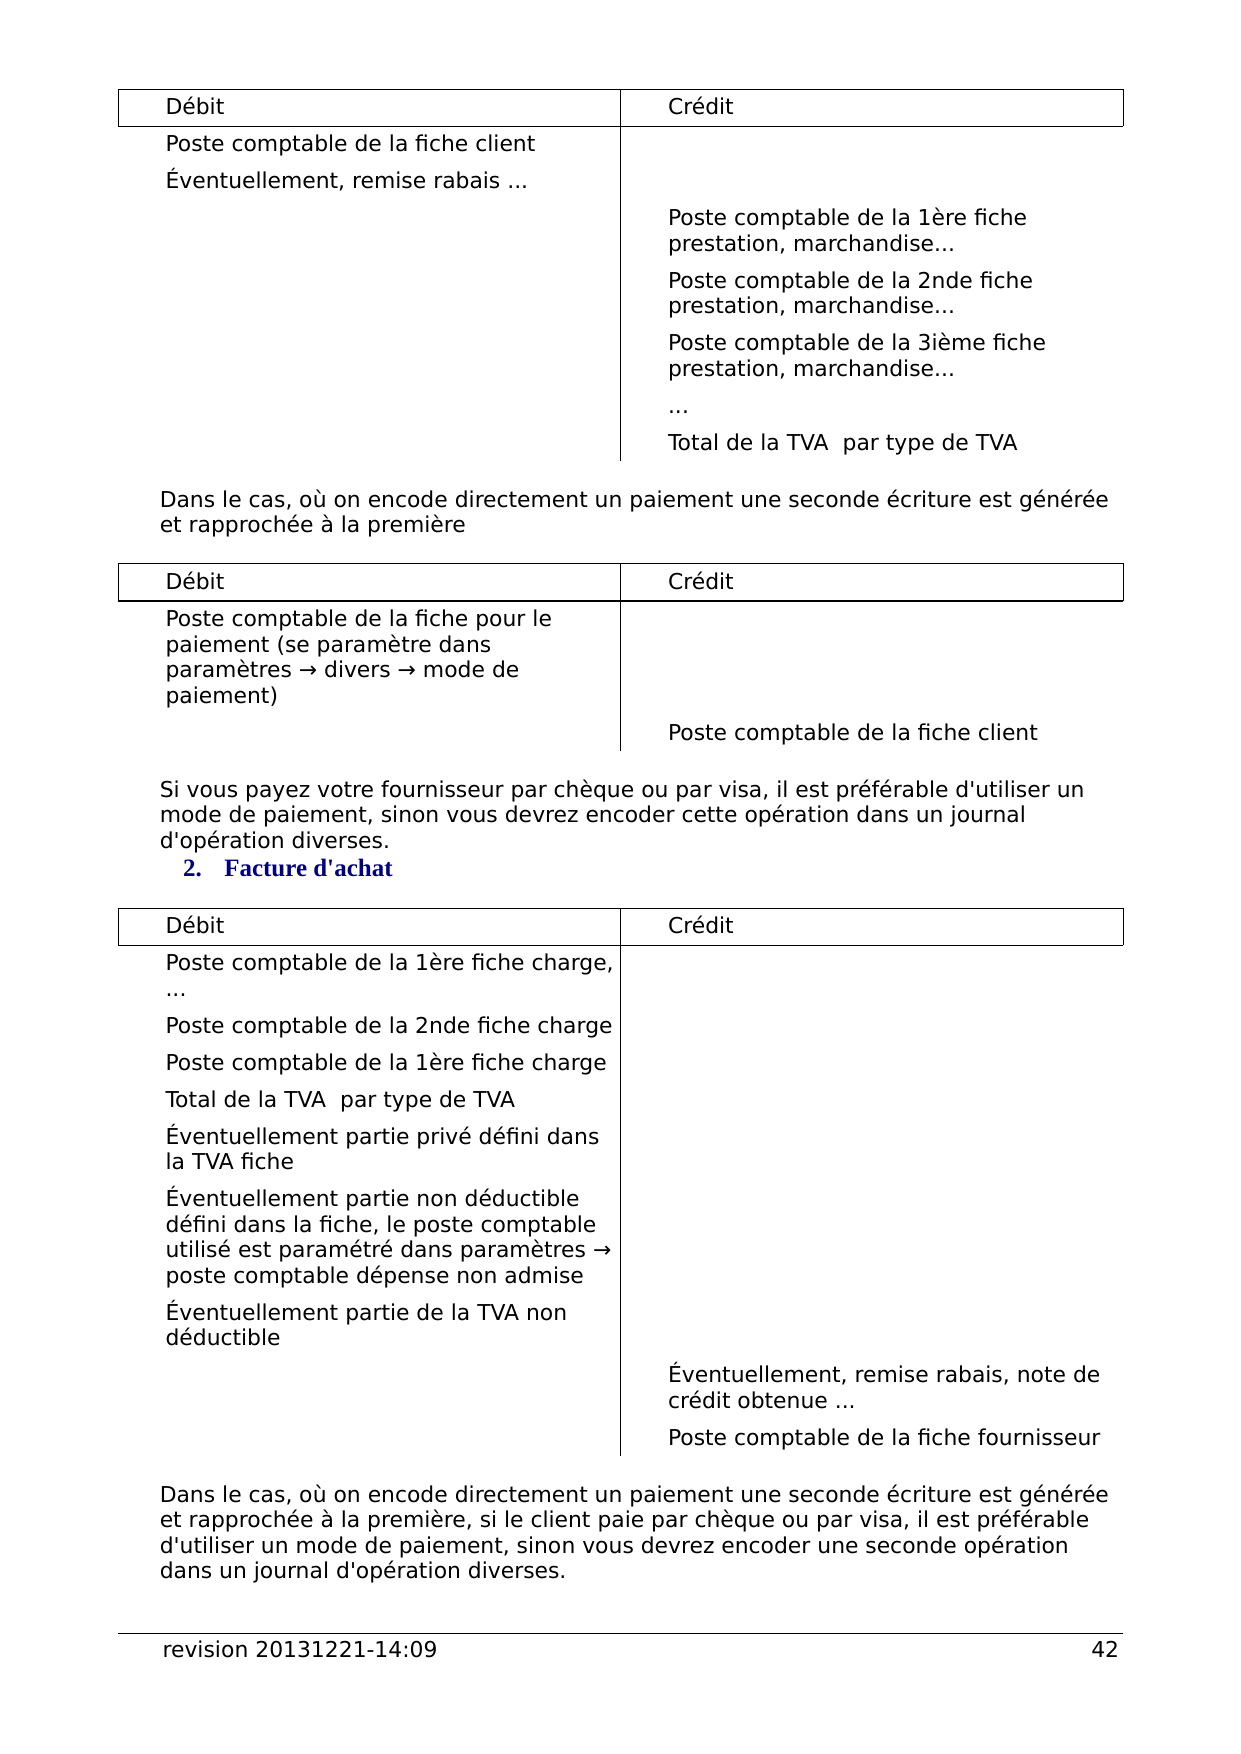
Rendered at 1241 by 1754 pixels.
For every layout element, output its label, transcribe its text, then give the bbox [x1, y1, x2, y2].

table_cell Poste comptable de la fiche client [118, 127, 620, 163]
table_cell [621, 1044, 1123, 1081]
table_cell [621, 1007, 1123, 1044]
table_cell Poste comptable de la 2nde fiche charge [118, 1007, 620, 1044]
table_cell [118, 1419, 620, 1456]
table_cell [118, 200, 620, 262]
table_header Débit [119, 564, 620, 600]
table_cell [118, 714, 620, 751]
table_cell [621, 602, 1123, 714]
table_cell Poste comptable de la fiche pour le paiement (se paramètre dans paramètres → divers → mode de paiement) [118, 602, 620, 714]
table_cell [621, 1081, 1123, 1118]
table_cell [118, 424, 620, 461]
text Si vous payez votre fournisseur par chèque ou par visa, il est préférable d'utiliser un mode de paiement, sinon vous devrez encoder cette opération dans un journal d'opération diverses. [159, 777, 1123, 853]
table_cell [621, 163, 1123, 200]
table_cell Poste comptable de la 1ère fiche charge, ... [118, 946, 620, 1007]
table_cell [621, 1181, 1123, 1294]
table_cell Poste comptable de la fiche fournisseur [621, 1419, 1123, 1456]
table_cell Éventuellement partie privé défini dans la TVA fiche [118, 1118, 620, 1181]
table_cell [621, 946, 1123, 1007]
subtitle Facture d'achat [177, 853, 1123, 882]
table_header Crédit [621, 90, 1123, 126]
table_cell Poste comptable de la fiche client [621, 714, 1123, 751]
table_cell [118, 262, 620, 325]
table_header Crédit [621, 909, 1123, 945]
table_cell Poste comptable de la 1ère fiche charge [118, 1044, 620, 1081]
table_cell [621, 1294, 1123, 1357]
table_cell Éventuellement partie non déductible défini dans la fiche, le poste comptable utilisé est paramétré dans paramètres → poste comptable dépense non admise [118, 1181, 620, 1294]
table_cell [118, 1357, 620, 1419]
table_cell Total de la TVA par type de TVA [621, 424, 1123, 461]
table_header Crédit [621, 564, 1123, 600]
table_cell ... [621, 387, 1123, 424]
table_cell [118, 387, 620, 424]
table_cell Total de la TVA par type de TVA [118, 1081, 620, 1118]
table_cell [621, 127, 1123, 163]
table_cell Éventuellement partie de la TVA non déductible [118, 1294, 620, 1357]
text Dans le cas, où on encode directement un paiement une seconde écriture est générée et rapprochée à la première, si le client paie par chèque ou par visa, il est préférable d'utiliser un mode de paiement, sinon vous devrez encoder une seconde opération dans un journal d'opération diverses. [159, 1482, 1123, 1584]
table_header Débit [119, 909, 620, 945]
table_cell [118, 325, 620, 387]
table_header Débit [119, 90, 620, 126]
table_cell Éventuellement, remise rabais ... [118, 163, 620, 200]
table_cell Poste comptable de la 3ième fiche prestation, marchandise... [621, 325, 1123, 387]
table_cell Poste comptable de la 1ère fiche prestation, marchandise... [621, 200, 1123, 262]
text Dans le cas, où on encode directement un paiement une seconde écriture est générée et rapprochée à la première [159, 487, 1123, 538]
table_cell Éventuellement, remise rabais, note de crédit obtenue ... [621, 1357, 1123, 1419]
table_cell [621, 1118, 1123, 1181]
table_cell Poste comptable de la 2nde fiche prestation, marchandise... [621, 262, 1123, 325]
